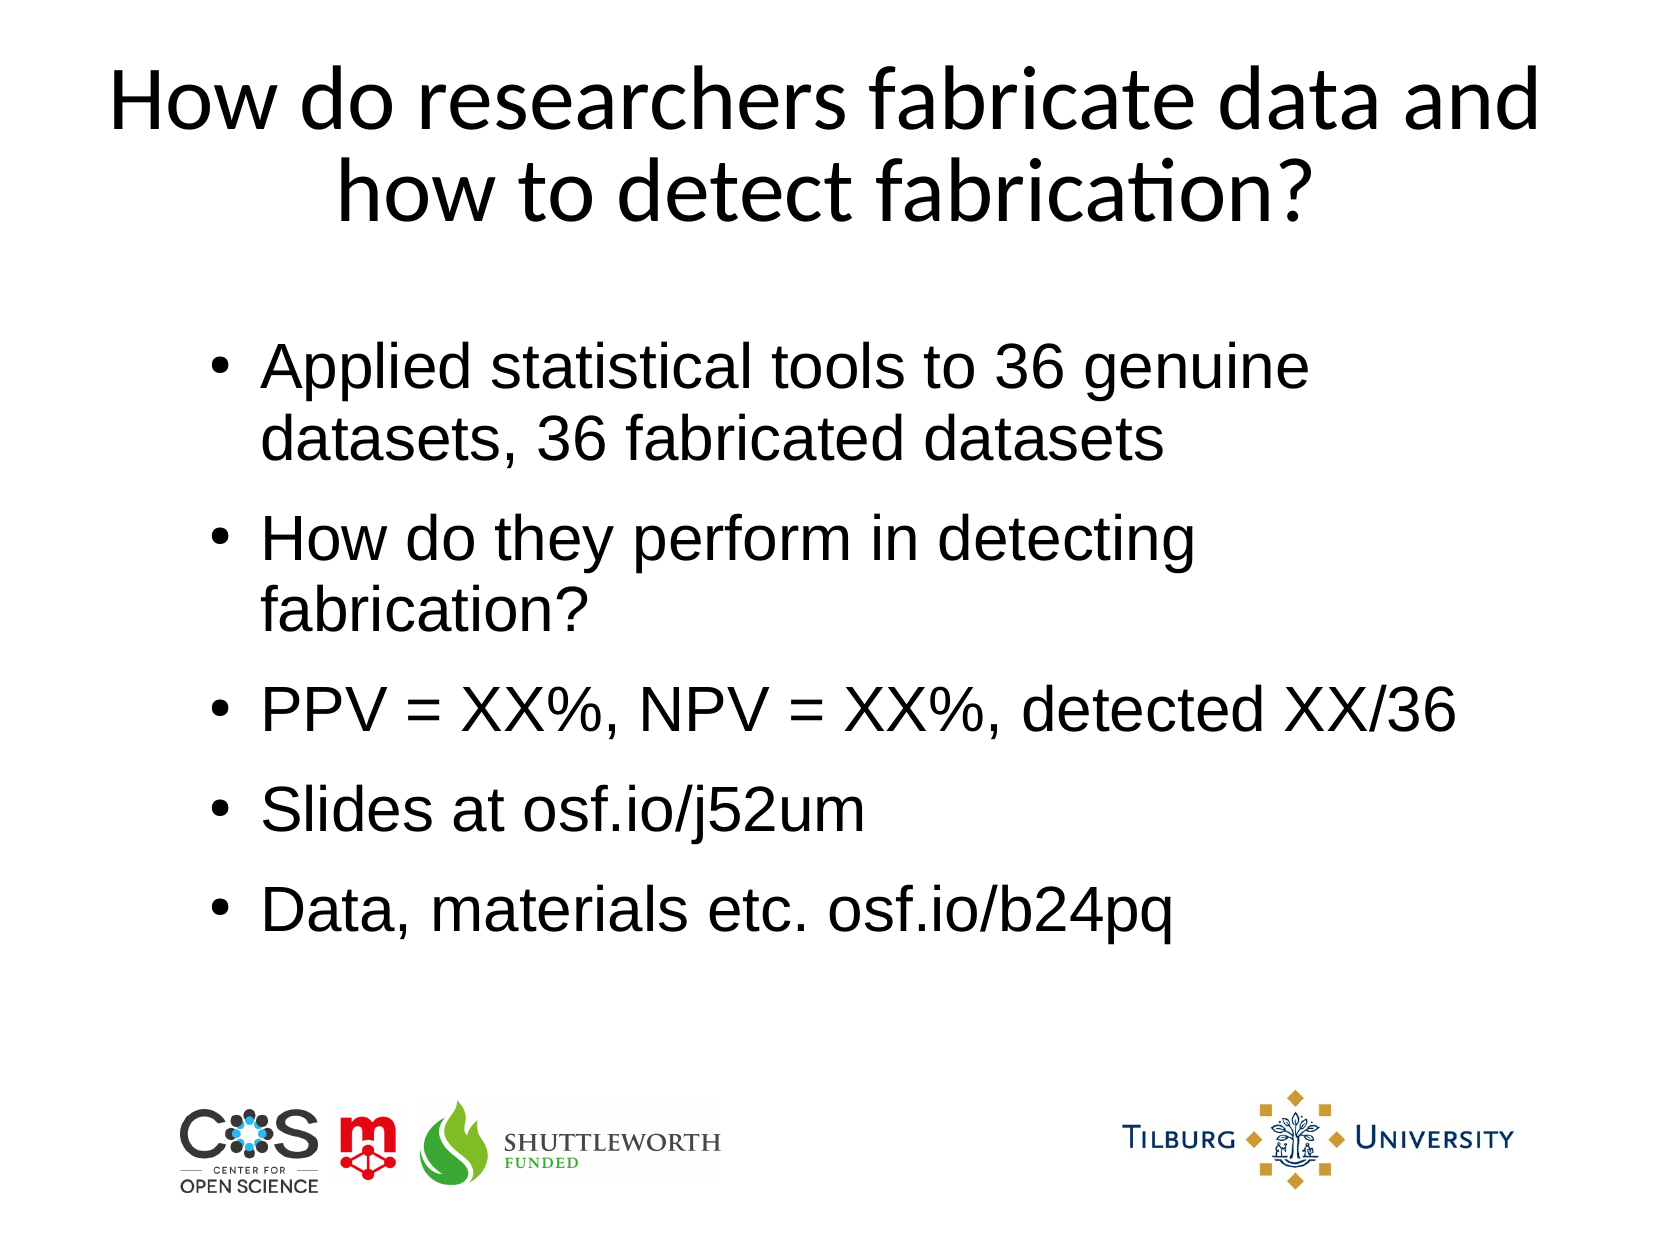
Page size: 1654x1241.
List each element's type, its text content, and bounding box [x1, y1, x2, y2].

picture [1110, 1079, 1526, 1199]
title How do researchers fabricate data and how to detect fabrication? [82, 49, 1571, 257]
picture [330, 1109, 406, 1186]
picture [180, 1109, 318, 1193]
picture [420, 1100, 721, 1186]
list Applied statistical tools to 36 genuine datasets, 36 fabricated datasets How do they perform in detecting fabrication? PPV = XX%, NPV = XX%, detected XX/36 Slides at osf.io/j52um Data, materials etc. osf.io/b24pq [191, 330, 1471, 1021]
